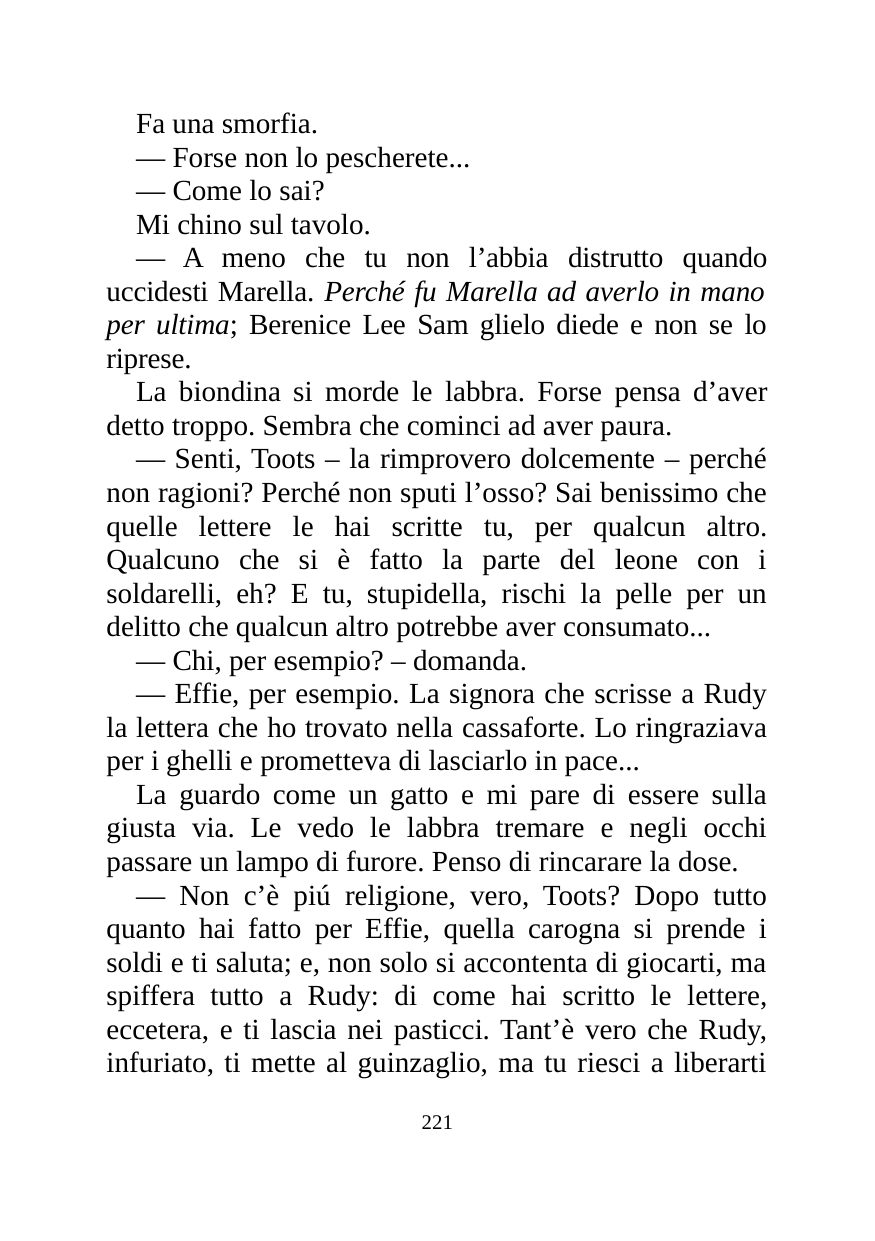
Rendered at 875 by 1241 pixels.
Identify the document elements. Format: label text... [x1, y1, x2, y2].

text Fa una smorfia. [106, 106, 768, 140]
text — Effie, per esempio. La signora che scrisse a Rudy la lettera che ho trovato nella cassaforte. Lo ringraziava per i ghelli e prometteva di lasciarlo in pace... [106, 676, 768, 777]
text — Forse non lo pescherete... [106, 140, 768, 173]
text La guardo come un gatto e mi pare di essere sulla giusta via. Le vedo le labbra tremare e negli occhi passare un lampo di furore. Penso di rincarare la dose. [106, 777, 768, 878]
text — A meno che tu non l’abbia distrutto quando uccidesti Marella. Perché fu Marella ad averlo in mano per ultima; Berenice Lee Sam glielo diede e non se lo riprese. [106, 240, 768, 374]
text — Come lo sai? [106, 173, 768, 207]
text — Non c’è piú religione, vero, Toots? Dopo tutto quanto hai fatto per Effie, quella carogna si prende i soldi e ti saluta; e, non solo si accontenta di giocarti, ma spiffera tutto a Rudy: di come hai scritto le lettere, eccetera, e ti lascia nei pasticci. Tant’è vero che Rudy, infuriato, ti mette al guinzaglio, ma tu riesci a liberarti [106, 878, 768, 1079]
text Mi chino sul tavolo. [106, 207, 768, 240]
text — Chi, per esempio? – domanda. [106, 643, 768, 676]
text — Senti, Toots – la rimprovero dolcemente – perché non ragioni? Perché non sputi l’osso? Sai benissimo che quelle lettere le hai scritte tu, per qualcun altro. Qualcuno che si è fatto la parte del leone con i soldarelli, eh? E tu, stupidella, rischi la pelle per un delitto che qualcun altro potrebbe aver consumato... [106, 442, 768, 643]
text La biondina si morde le labbra. Forse pensa d’aver detto troppo. Sembra che cominci ad aver paura. [106, 374, 768, 442]
